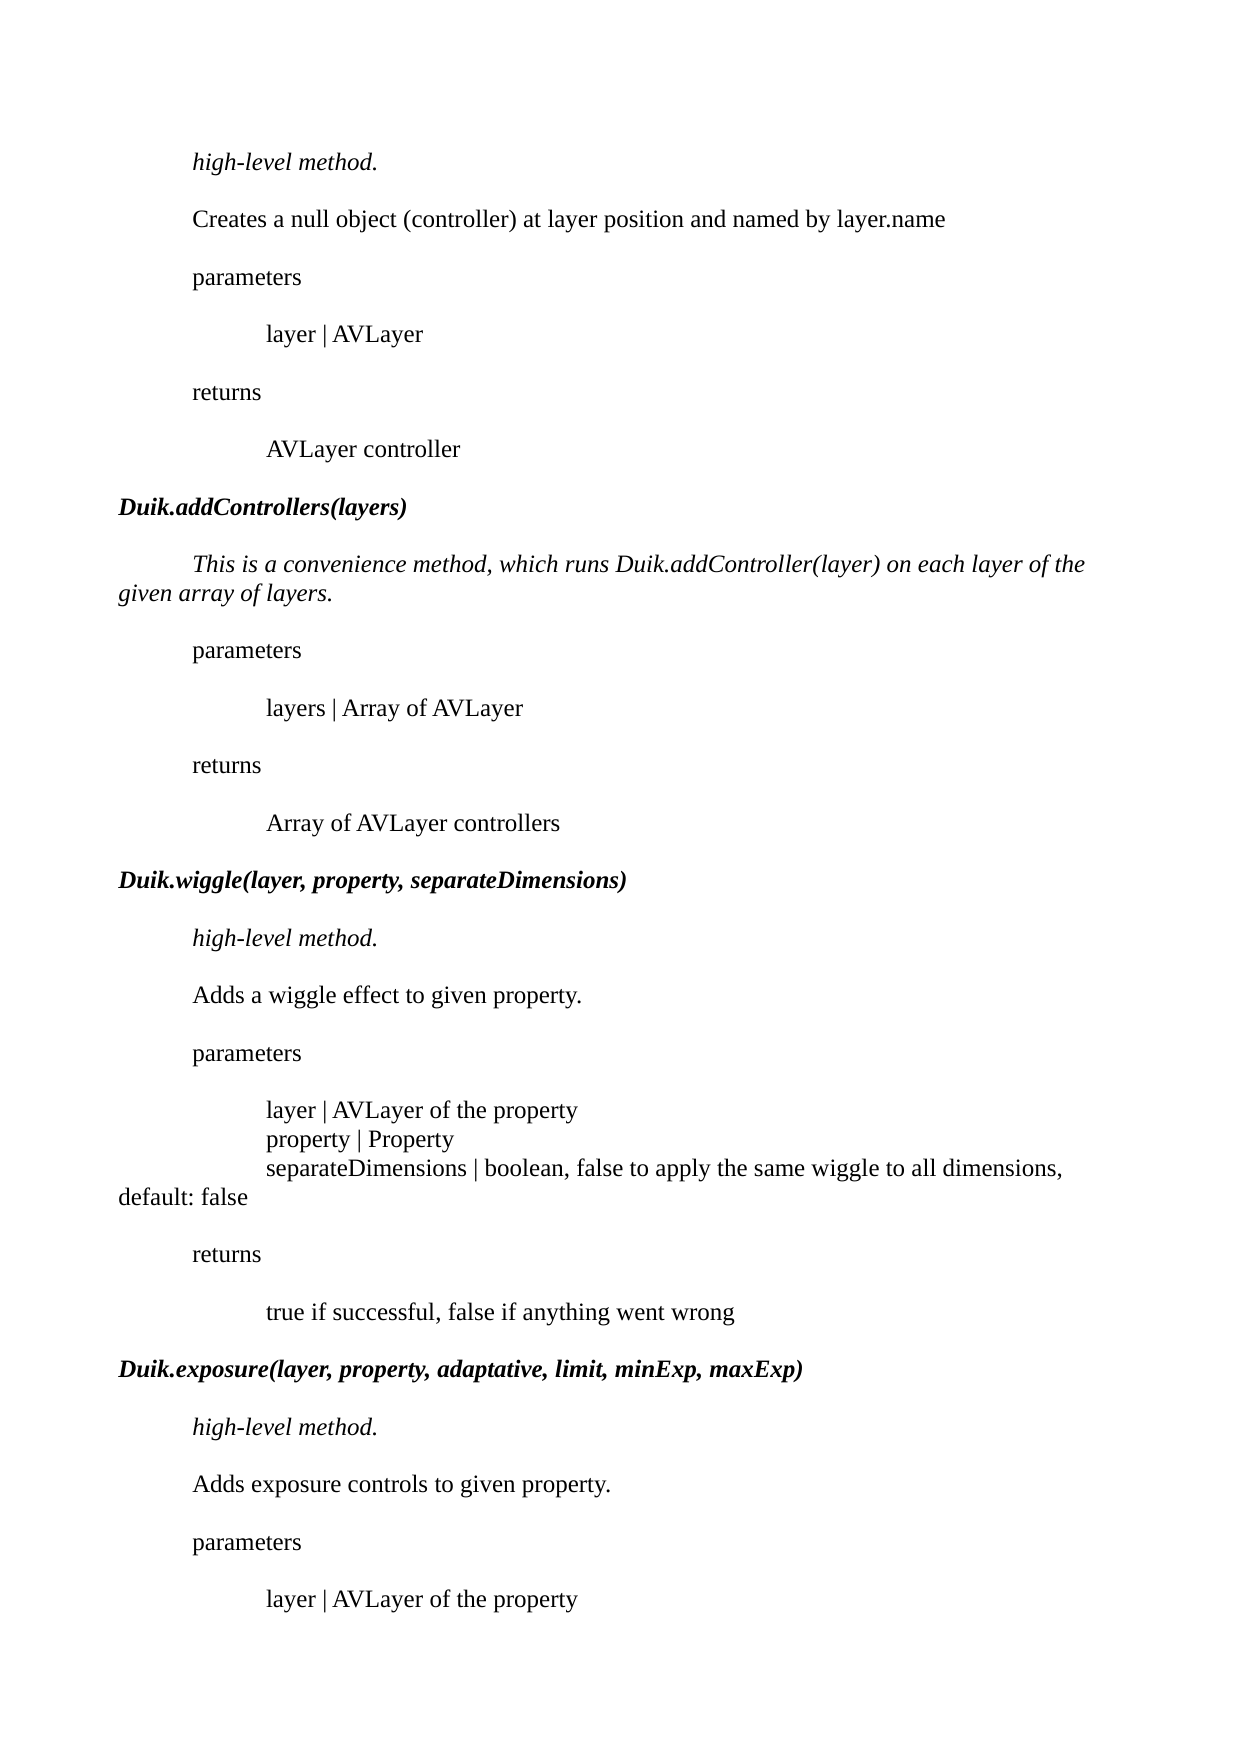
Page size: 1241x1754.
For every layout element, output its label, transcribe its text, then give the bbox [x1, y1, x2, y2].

text high-level method. [118, 147, 1122, 176]
text high-level method. [118, 923, 1122, 952]
text high-level method. [118, 1412, 1122, 1441]
text Creates a null object (controller) at layer position and named by layer.name [118, 204, 1122, 233]
text true if successful, false if anything went wrong [118, 1297, 1122, 1326]
text parameters [118, 1527, 1122, 1556]
text Adds a wiggle effect to given property. [118, 981, 1122, 1009]
text returns [118, 1239, 1122, 1268]
text AVLayer controller [118, 434, 1122, 463]
text layers | Array of AVLayer [118, 693, 1122, 722]
text separateDimensions | boolean, false to apply the same wiggle to all dimensions, default: false [118, 1153, 1122, 1211]
text layer | AVLayer of the property [118, 1584, 1122, 1613]
text returns [118, 751, 1122, 779]
text This is a convenience method, which runs Duik.addController(layer) on each layer of the given array of layers. [118, 549, 1122, 607]
text Duik.addControllers(layers) [118, 492, 1122, 521]
text layer | AVLayer of the property [118, 1096, 1122, 1124]
text Duik.wiggle(layer, property, separateDimensions) [118, 866, 1122, 894]
text Duik.exposure(layer, property, adaptative, limit, minExp, maxExp) [118, 1354, 1122, 1383]
text parameters [118, 262, 1122, 291]
text layer | AVLayer [118, 319, 1122, 348]
text returns [118, 377, 1122, 406]
text Array of AVLayer controllers [118, 808, 1122, 837]
text Adds exposure controls to given property. [118, 1469, 1122, 1498]
text property | Property [118, 1124, 1122, 1153]
text parameters [118, 636, 1122, 664]
text parameters [118, 1038, 1122, 1067]
